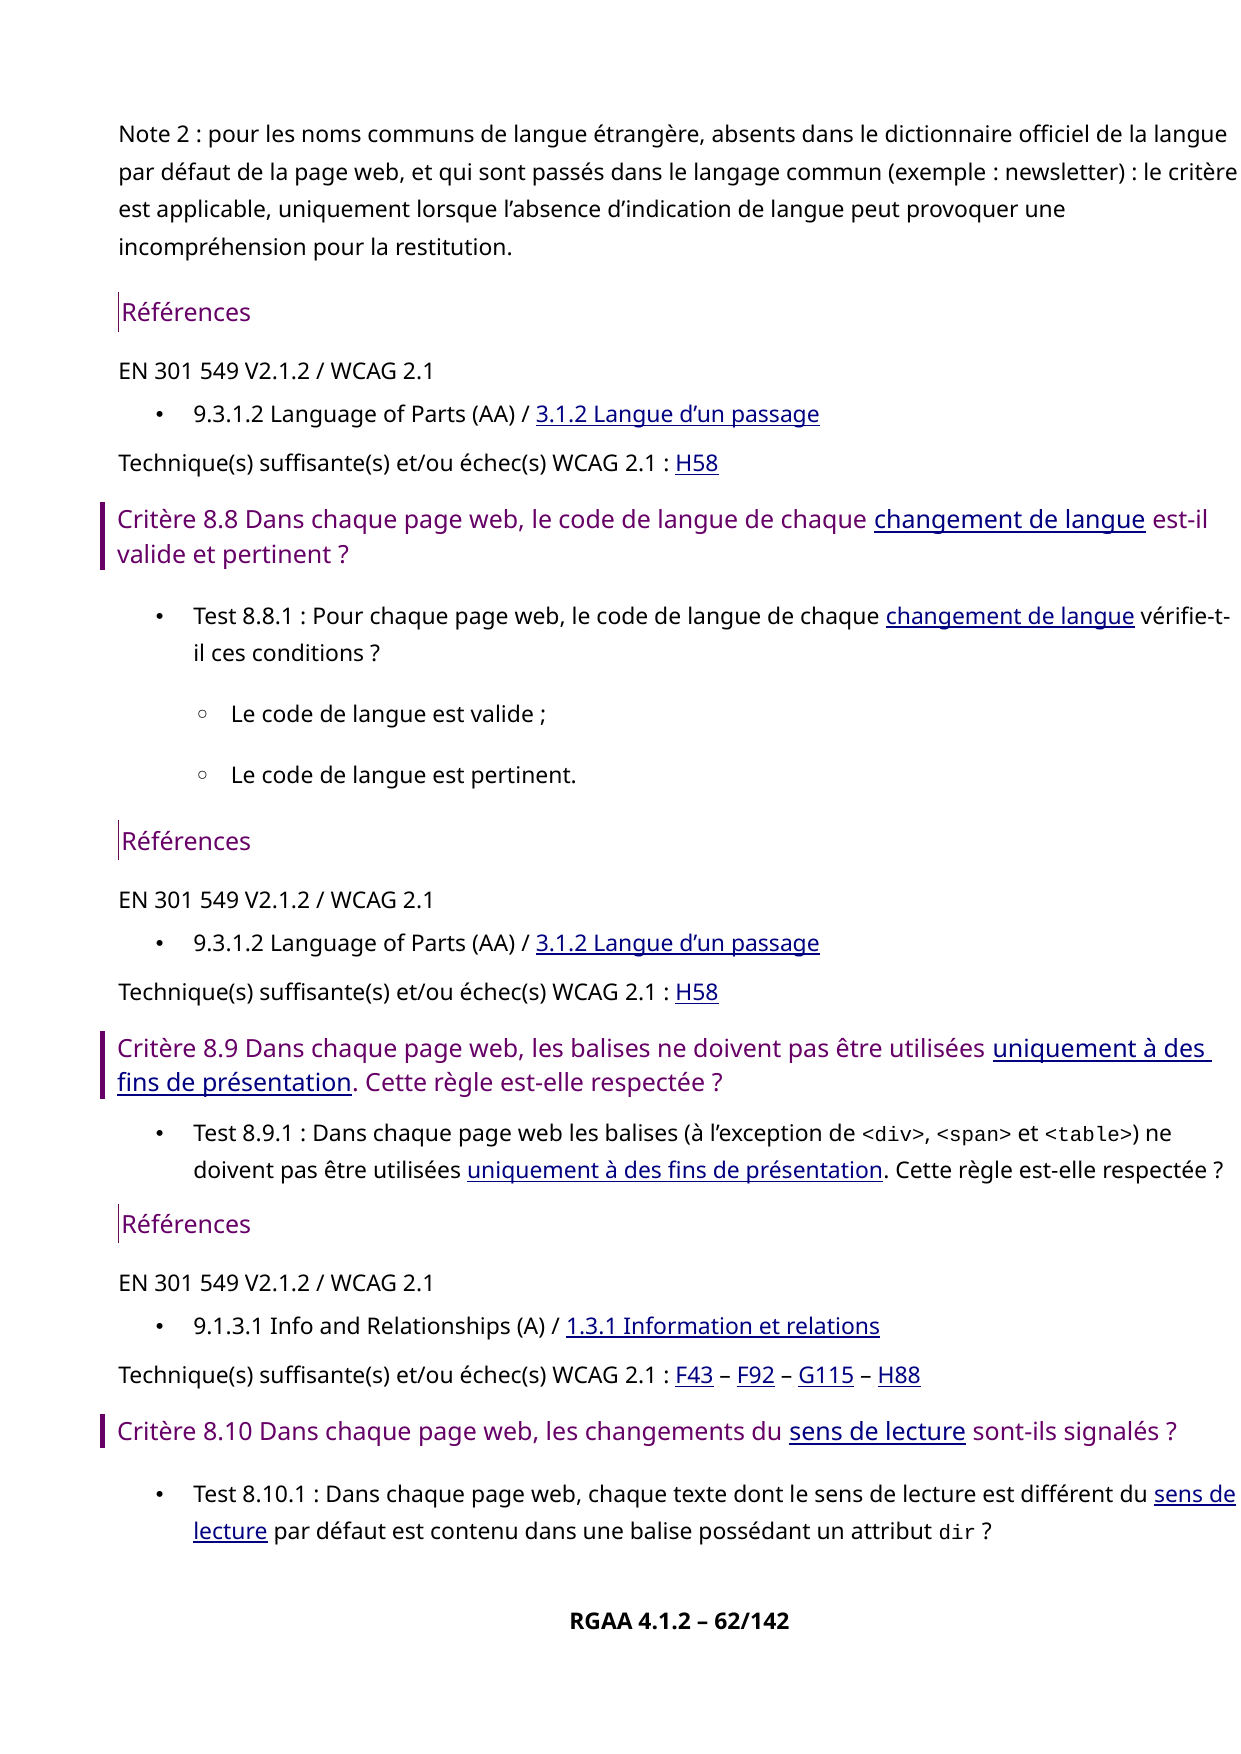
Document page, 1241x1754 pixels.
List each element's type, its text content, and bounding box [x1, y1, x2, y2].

list Le code de langue est pertinent. [193, 759, 1240, 791]
subtitle Références [119, 820, 1240, 860]
text Technique(s) suffisante(s) et/ou échec(s) WCAG 2.1 : H58 [118, 976, 1240, 1007]
text Note 2 : pour les noms communs de langue étrangère, absents dans le dictionnaire officiel de la langue par défaut de la page web, et qui sont passés dans le langage commun (exemple : newsletter) : le critère est applicable, uniquement lorsque l’absence d’indication de langue peut provoquer une incompréhension pour la restitution. [118, 118, 1240, 262]
list Le code de langue est valide ; [193, 698, 1240, 729]
subtitle Critère 8.8 Dans chaque page web, le code de langue de chaque changement de langue est-il valide et pertinent ? [105, 502, 1240, 570]
subtitle Références [119, 292, 1240, 332]
list 9.1.3.1 Info and Relationships (A) / 1.3.1 Information et relations [156, 1310, 1240, 1341]
list Test 8.10.1 : Dans chaque page web, chaque texte dont le sens de lecture est différent du sens de lecture par défaut est contenu dans une balise possédant un attribut dir ? [156, 1478, 1240, 1546]
list 9.3.1.2 Language of Parts (AA) / 3.1.2 Langue d’un passage [156, 927, 1240, 958]
text EN 301 549 V2.1.2 / WCAG 2.1 [118, 884, 1240, 915]
list Test 8.8.1 : Pour chaque page web, le code de langue de chaque changement de langue vérifie-t-il ces conditions ? [156, 600, 1240, 668]
text EN 301 549 V2.1.2 / WCAG 2.1 [118, 1267, 1240, 1298]
subtitle Références [118, 1203, 1240, 1243]
text Technique(s) suffisante(s) et/ou échec(s) WCAG 2.1 : H58 [118, 447, 1240, 479]
text EN 301 549 V2.1.2 / WCAG 2.1 [118, 355, 1240, 386]
subtitle Critère 8.10 Dans chaque page web, les changements du sens de lecture sont-ils signalés ? [105, 1414, 1240, 1448]
list Test 8.9.1 : Dans chaque page web les balises (à l’exception de <div>, <span> et <table>) ne doivent pas être utilisées uniquement à des fins de présentation. Cette règle est-elle respectée ? [156, 1117, 1240, 1186]
subtitle Critère 8.9 Dans chaque page web, les balises ne doivent pas être utilisées uniquement à des fins de présentation. Cette règle est-elle respectée ? [105, 1031, 1240, 1099]
list 9.3.1.2 Language of Parts (AA) / 3.1.2 Langue d’un passage [156, 398, 1240, 429]
text Technique(s) suffisante(s) et/ou échec(s) WCAG 2.1 : F43 – F92 – G115 – H88 [118, 1359, 1240, 1391]
